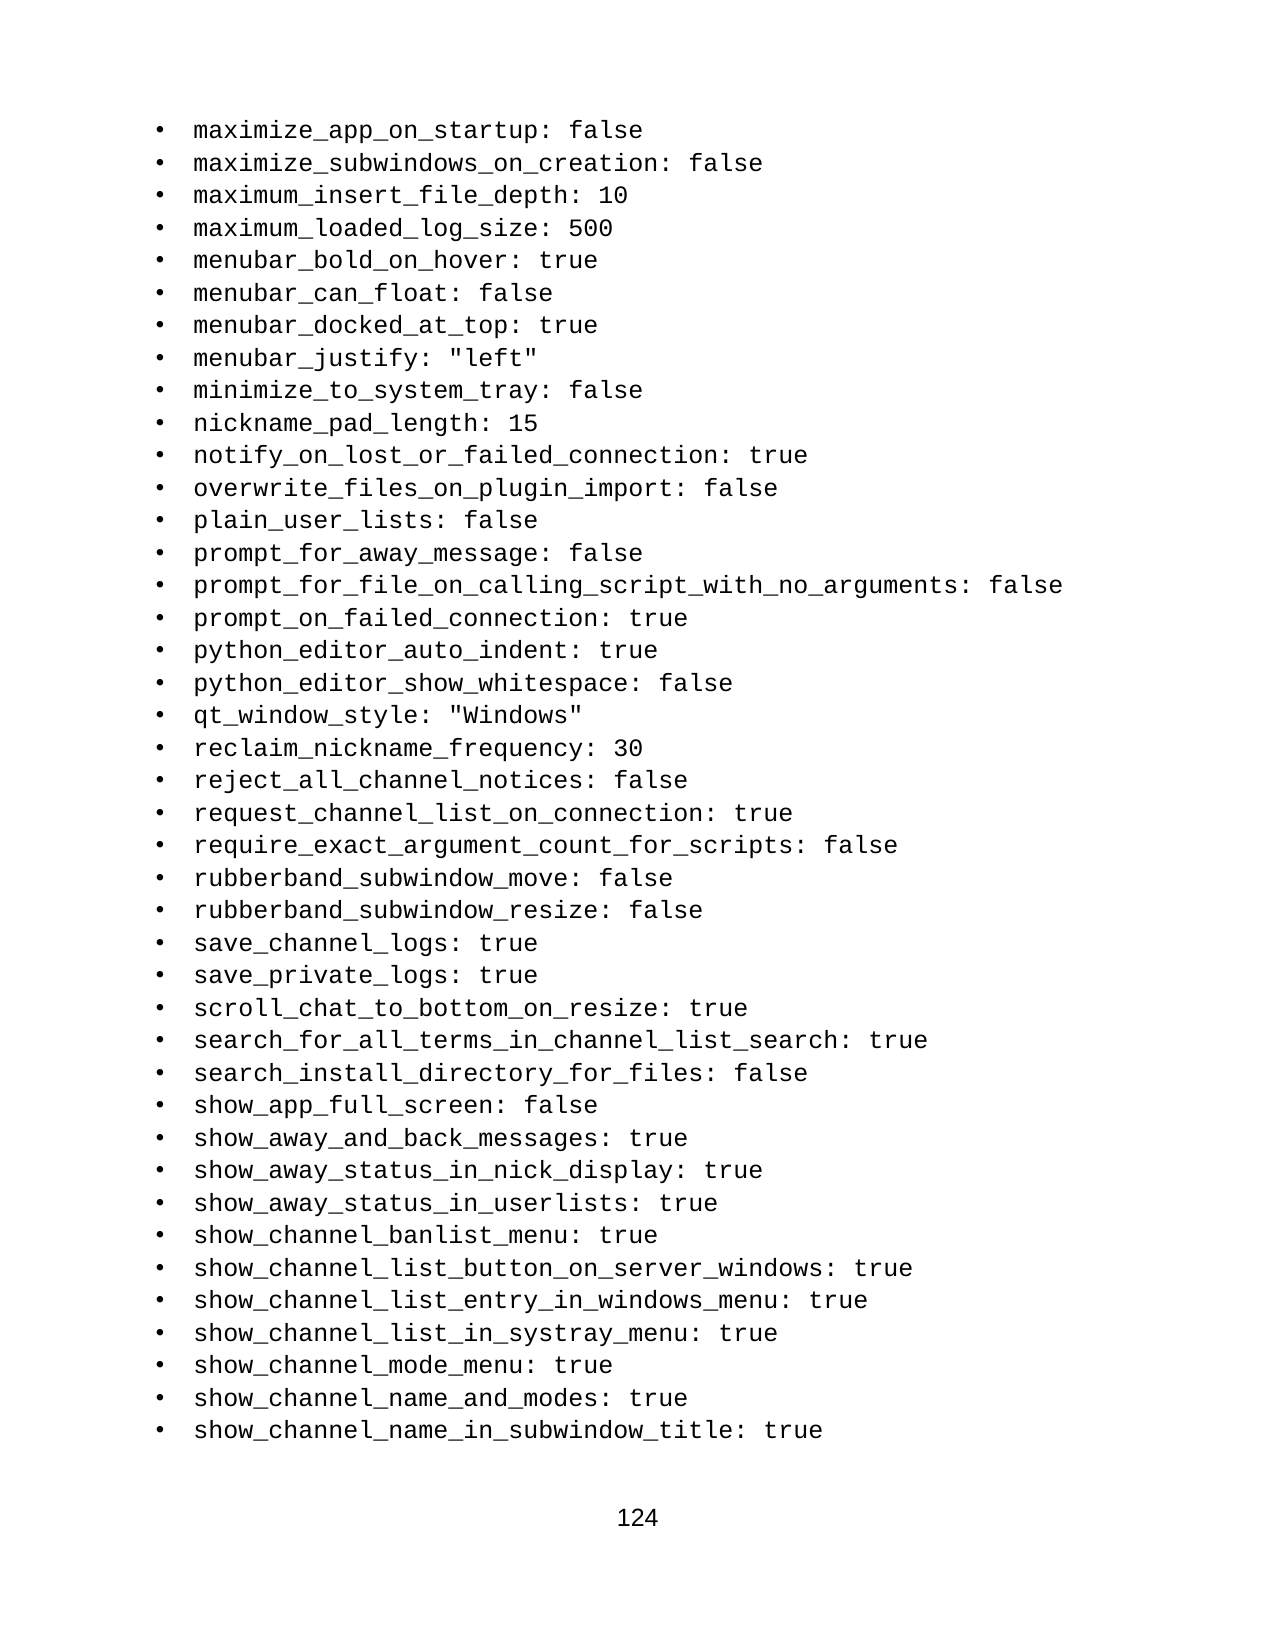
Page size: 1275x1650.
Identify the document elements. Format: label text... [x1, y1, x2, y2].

list show_channel_list_in_systray_menu: true [156, 1321, 1157, 1349]
list maximum_insert_file_depth: 10 [156, 183, 1157, 211]
list menubar_bold_on_hover: true [156, 248, 1157, 276]
list notify_on_lost_or_failed_connection: true [156, 443, 1157, 471]
list maximize_app_on_startup: false [156, 118, 1157, 146]
list require_exact_argument_count_for_scripts: false [156, 833, 1157, 861]
list prompt_on_failed_connection: true [156, 606, 1157, 634]
list show_away_status_in_userlists: true [156, 1191, 1157, 1219]
list rubberband_subwindow_move: false [156, 866, 1157, 894]
list show_channel_name_in_subwindow_title: true [156, 1418, 1157, 1446]
list request_channel_list_on_connection: true [156, 801, 1157, 829]
list qt_window_style: "Windows" [156, 703, 1157, 731]
list maximum_loaded_log_size: 500 [156, 216, 1157, 244]
list python_editor_show_whitespace: false [156, 671, 1157, 699]
list minimize_to_system_tray: false [156, 378, 1157, 406]
list prompt_for_away_message: false [156, 541, 1157, 569]
list show_channel_mode_menu: true [156, 1353, 1157, 1381]
list rubberband_subwindow_resize: false [156, 898, 1157, 926]
list search_for_all_terms_in_channel_list_search: true [156, 1028, 1157, 1056]
list menubar_justify: "left" [156, 346, 1157, 374]
list reclaim_nickname_frequency: 30 [156, 736, 1157, 764]
list scroll_chat_to_bottom_on_resize: true [156, 996, 1157, 1024]
list show_away_and_back_messages: true [156, 1126, 1157, 1154]
list show_channel_name_and_modes: true [156, 1386, 1157, 1414]
list save_channel_logs: true [156, 931, 1157, 959]
list plain_user_lists: false [156, 508, 1157, 536]
list show_app_full_screen: false [156, 1093, 1157, 1121]
list show_channel_list_button_on_server_windows: true [156, 1256, 1157, 1284]
list reject_all_channel_notices: false [156, 768, 1157, 796]
list show_channel_banlist_menu: true [156, 1223, 1157, 1251]
list maximize_subwindows_on_creation: false [156, 151, 1157, 179]
list overwrite_files_on_plugin_import: false [156, 476, 1157, 504]
list menubar_docked_at_top: true [156, 313, 1157, 341]
list save_private_logs: true [156, 963, 1157, 991]
list show_channel_list_entry_in_windows_menu: true [156, 1288, 1157, 1316]
list search_install_directory_for_files: false [156, 1061, 1157, 1089]
list menubar_can_float: false [156, 281, 1157, 309]
list show_away_status_in_nick_display: true [156, 1158, 1157, 1186]
list nickname_pad_length: 15 [156, 411, 1157, 439]
list python_editor_auto_indent: true [156, 638, 1157, 666]
list prompt_for_file_on_calling_script_with_no_arguments: false [156, 573, 1157, 601]
